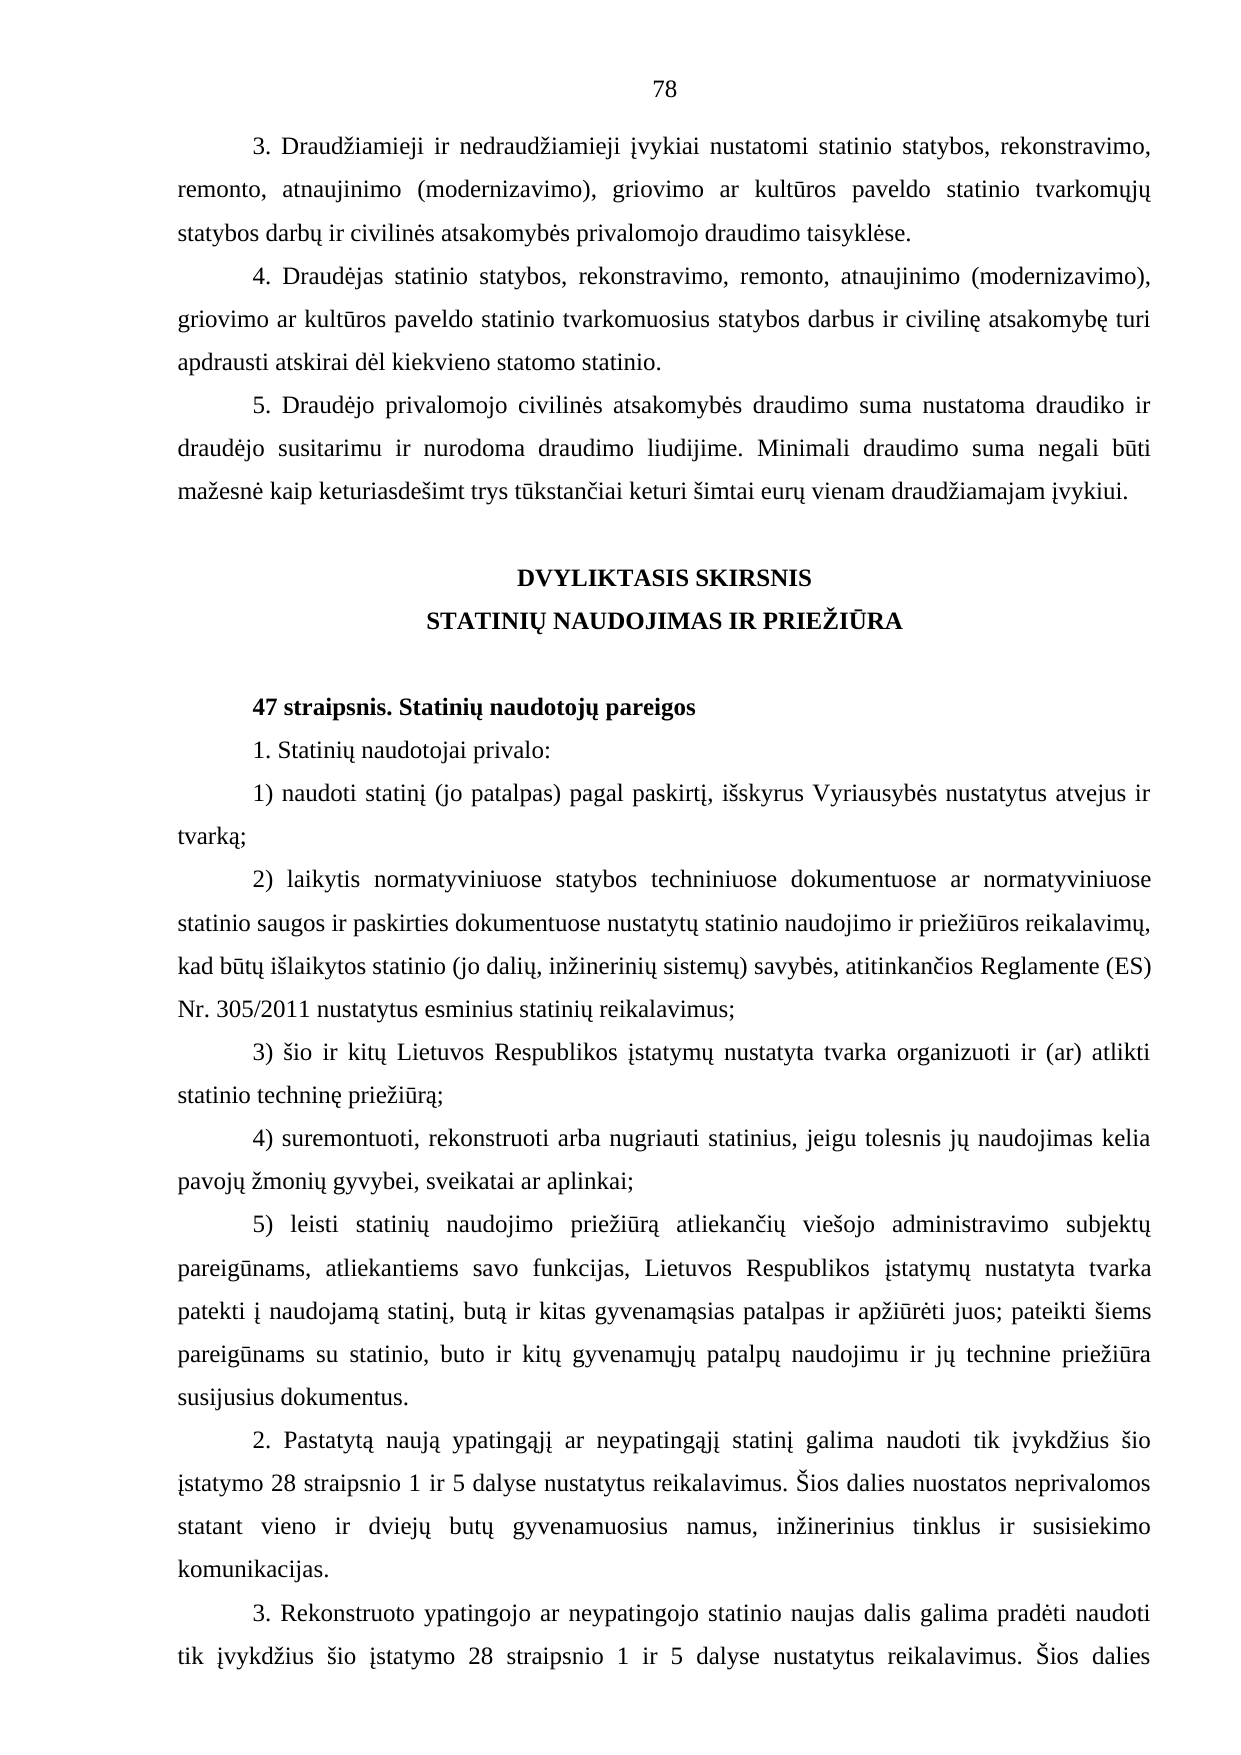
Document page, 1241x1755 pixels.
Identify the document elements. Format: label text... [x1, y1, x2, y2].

text 3) šio ir kitų Lietuvos Respublikos įstatymų nustatyta tvarka organizuoti ir (ar) atlikti statinio techninę priežiūrą; [177, 1037, 1152, 1109]
text DVYLIKTASIS SKIRSNIS [177, 563, 1152, 591]
text 4) suremontuoti, rekonstruoti arba nugriauti statinius, jeigu tolesnis jų naudojimas kelia pavojų žmonių gyvybei, sveikatai ar aplinkai; [177, 1123, 1152, 1195]
text 1) naudoti statinį (jo patalpas) pagal paskirtį, išskyrus Vyriausybės nustatytus atvejus ir tvarką; [177, 778, 1152, 850]
text 3. Rekonstruoto ypatingojo ar neypatingojo statinio naujas dalis galima pradėti naudoti tik įvykdžius šio įstatymo 28 straipsnio 1 ir 5 dalyse nustatytus reikalavimus. Šios dalies [177, 1598, 1152, 1669]
text 2. Pastatytą naują ypatingąjį ar neypatingąjį statinį galima naudoti tik įvykdžius šio įstatymo 28 straipsnio 1 ir 5 dalyse nustatytus reikalavimus. Šios dalies nuostatos neprivalomos statant vieno ir dviejų butų gyvenamuosius namus, inžinerinius tinklus ir susisiekimo komunikacijas. [177, 1425, 1152, 1583]
text 3. Draudžiamieji ir nedraudžiamieji įvykiai nustatomi statinio statybos, rekonstravimo, remonto, atnaujinimo (modernizavimo), griovimo ar kultūros paveldo statinio tvarkomųjų statybos darbų ir civilinės atsakomybės privalomojo draudimo taisyklėse. [177, 131, 1152, 246]
text 4. Draudėjas statinio statybos, rekonstravimo, remonto, atnaujinimo (modernizavimo), griovimo ar kultūros paveldo statinio tvarkomuosius statybos darbus ir civilinę atsakomybę turi apdrausti atskirai dėl kiekvieno statomo statinio. [177, 261, 1152, 376]
text 47 straipsnis. Statinių naudotojų pareigos [177, 692, 1152, 721]
text 2) laikytis normatyviniuose statybos techniniuose dokumentuose ar normatyviniuose statinio saugos ir paskirties dokumentuose nustatytų statinio naudojimo ir priežiūros reikalavimų, kad būtų išlaikytos statinio (jo dalių, inžinerinių sistemų) savybės, atitinkančios Reglamente (ES) Nr. 305/2011 nustatytus esminius statinių reikalavimus; [177, 864, 1152, 1023]
text STATINIŲ NAUDOJIMAS IR PRIEŽIŪRA [177, 606, 1152, 634]
text 1. Statinių naudotojai privalo: [177, 735, 1152, 764]
text 5) leisti statinių naudojimo priežiūrą atliekančių viešojo administravimo subjektų pareigūnams, atliekantiems savo funkcijas, Lietuvos Respublikos įstatymų nustatyta tvarka patekti į naudojamą statinį, butą ir kitas gyvenamąsias patalpas ir apžiūrėti juos; pateikti šiems pareigūnams su statinio, buto ir kitų gyvenamųjų patalpų naudojimu ir jų technine priežiūra susijusius dokumentus. [177, 1209, 1152, 1411]
text 5. Draudėjo privalomojo civilinės atsakomybės draudimo suma nustatoma draudiko ir draudėjo susitarimu ir nurodoma draudimo liudijime. Minimali draudimo suma negali būti mažesnė kaip keturiasdešimt trys tūkstančiai keturi šimtai eurų vienam draudžiamajam įvykiui. [177, 390, 1152, 505]
